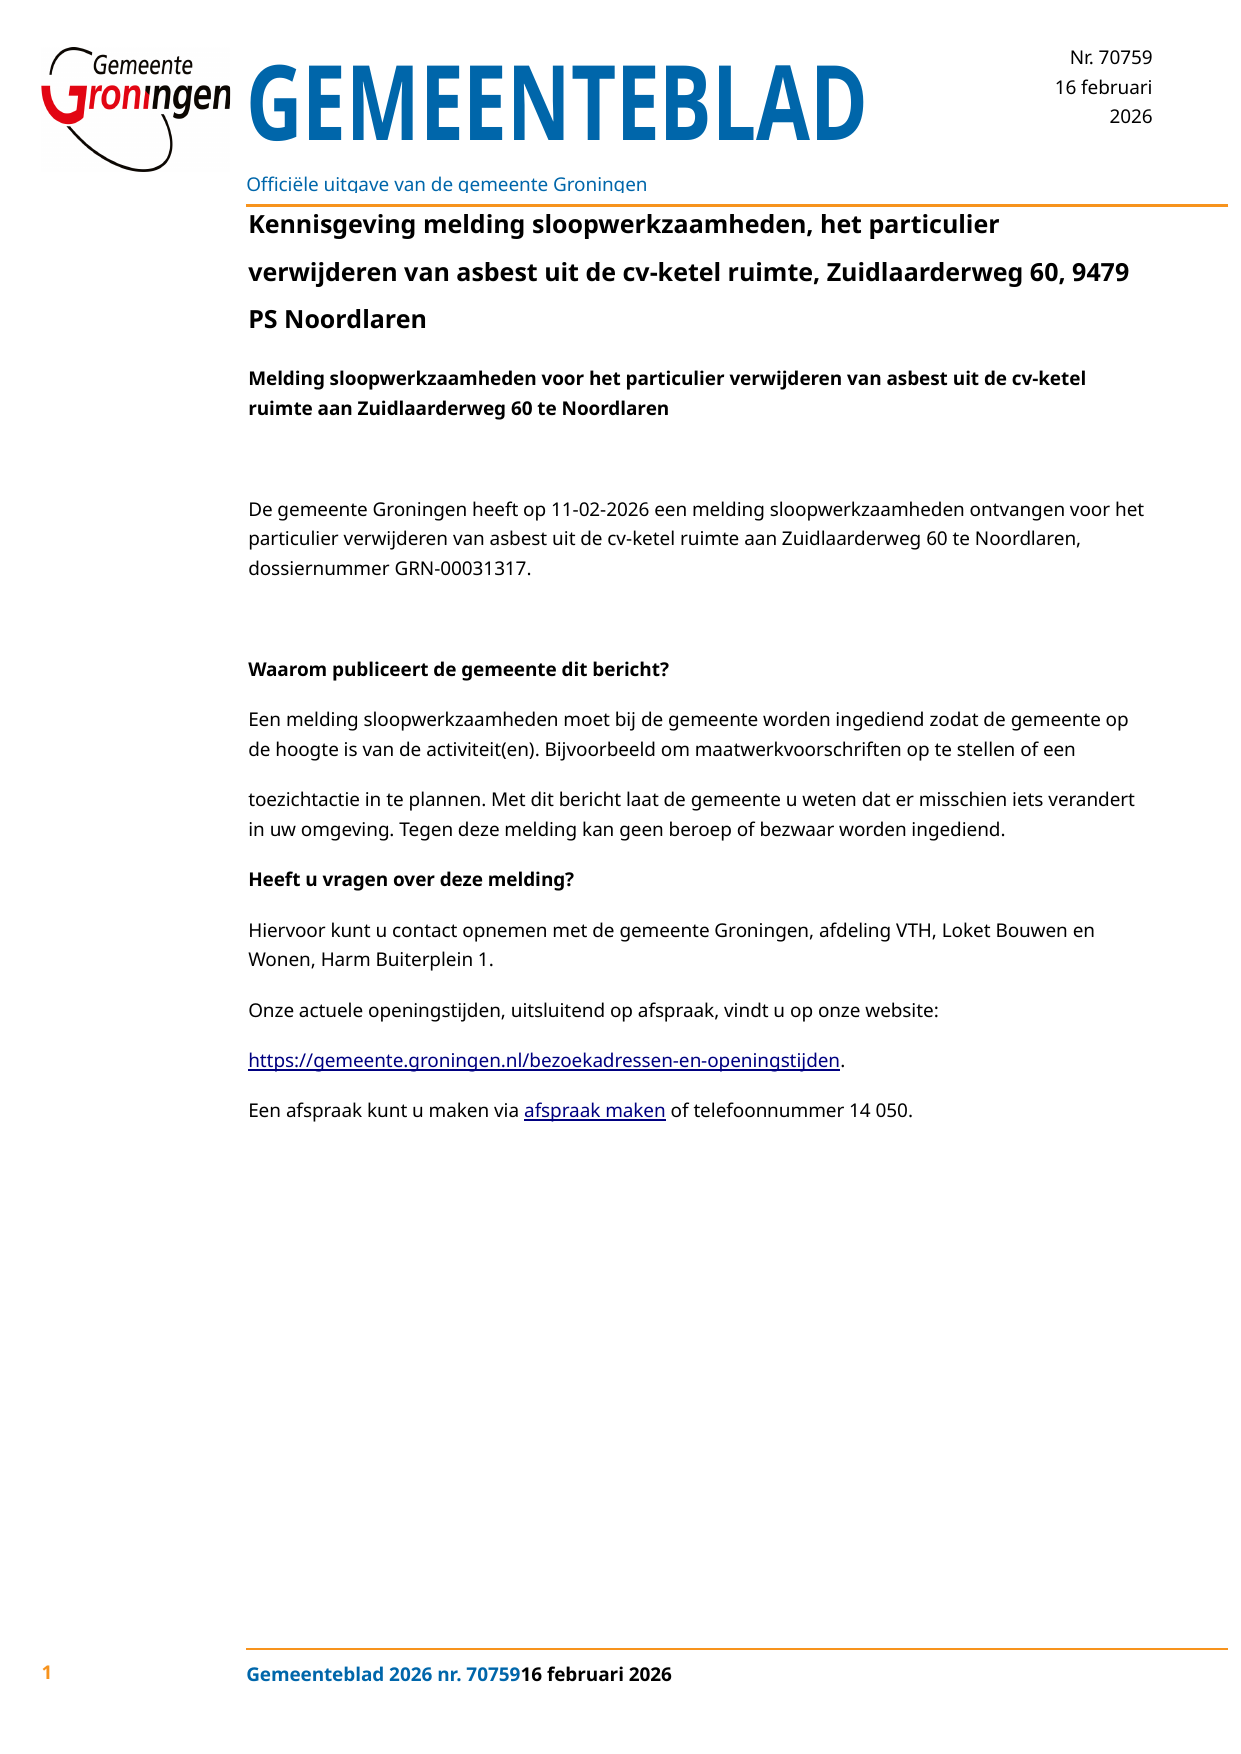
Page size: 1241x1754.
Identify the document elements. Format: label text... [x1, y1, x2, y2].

text Hiervoor kunt u contact opnemen met de gemeente Groningen, afdeling VTH, Loket Bouwen en Wonen, Harm Buiterplein 1. [248, 917, 1152, 972]
text toezichtactie in te plannen. Met dit bericht laat de gemeente u weten dat er misschien iets verandert in uw omgeving. Tegen deze melding kan geen beroep of bezwaar worden ingediend. [248, 786, 1152, 842]
text Onze actuele openingstijden, uitsluitend op afspraak, vindt u op onze website: [248, 997, 1152, 1022]
text Waarom publiceert de gemeente dit bericht? [248, 656, 1152, 682]
text Kennisgeving melding sloopwerkzaamheden, het particulier verwijderen van asbest uit de cv-ketel ruimte, Zuidlaarderweg 60, 9479 PS Noordlaren [248, 207, 1152, 336]
text De gemeente Groningen heeft op 11-02-2026 een melding sloopwerkzaamheden ontvangen voor het particulier verwijderen van asbest uit de cv-ketel ruimte aan Zuidlaarderweg 60 te Noordlaren, dossiernummer GRN-00031317. [248, 496, 1152, 581]
text Heeft u vragen over deze melding? [248, 866, 1152, 892]
text Een afspraak kunt u maken via afspraak maken of telefoonnummer 14 050. [248, 1098, 1152, 1123]
text Melding sloopwerkzaamheden voor het particulier verwijderen van asbest uit de cv-ketel ruimte aan Zuidlaarderweg 60 te Noordlaren [248, 366, 1152, 421]
text https://gemeente.groningen.nl/bezoekadressen-en-openingstijden. [248, 1047, 1152, 1073]
text Een melding sloopwerkzaamheden moet bij de gemeente worden ingediend zodat de gemeente op de hoogte is van de activiteit(en). Bijvoorbeeld om maatwerkvoorschriften op te stellen of een [248, 706, 1152, 762]
picture [41, 47, 231, 172]
